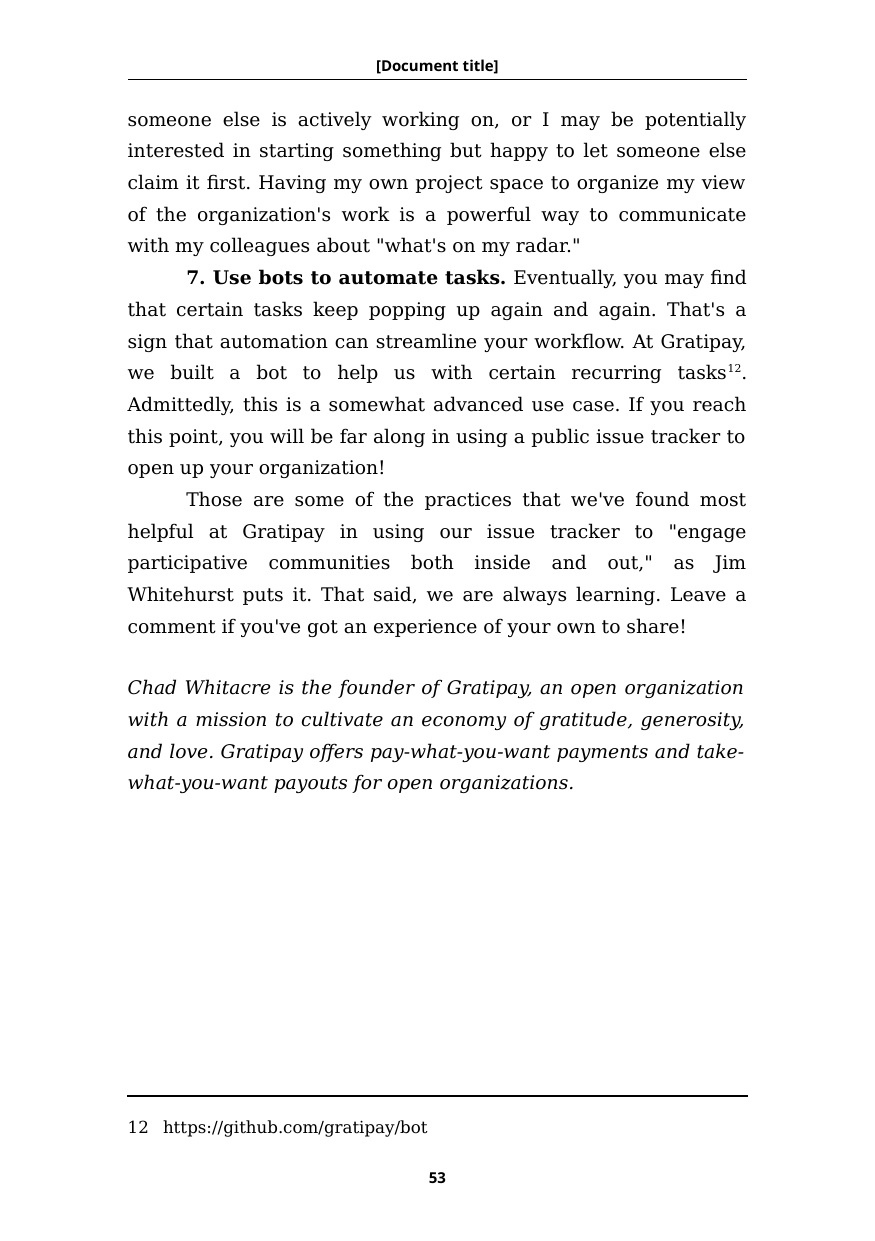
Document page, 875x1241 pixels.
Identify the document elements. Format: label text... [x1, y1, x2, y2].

text Those are some of the practices that we've found most helpful at Gratipay in using our issue tracker to "engage participative communities both inside and out," as Jim Whitehurst puts it. That said, we are always learning. Leave a comment if you've got an experience of your own to share! [127, 489, 747, 637]
text someone else is actively working on, or I may be potentially interested in starting something but happy to let someone else claim it first. Having my own project space to organize my view of the organization's work is a powerful way to communicate with my colleagues about "what's on my radar." [127, 109, 747, 257]
text 7. Use bots to automate tasks. Eventually, you may find that certain tasks keep popping up again and again. That's a sign that automation can streamline your workflow. At Gratipay, we built a bot to help us with certain recurring tasks. Admittedly, this is a somewhat advanced use case. If you reach this point, you will be far along in using a public issue tracker to open up your organization! [127, 267, 747, 479]
text https://github.com/gratipay/bot [127, 1118, 747, 1138]
text Chad Whitacre is the founder of Gratipay, an open organization with a mission to cultivate an economy of gratitude, generosity, and love. Gratipay offers pay-what-you-want payments and take-what-you-want payouts for open organizations. [127, 677, 747, 794]
